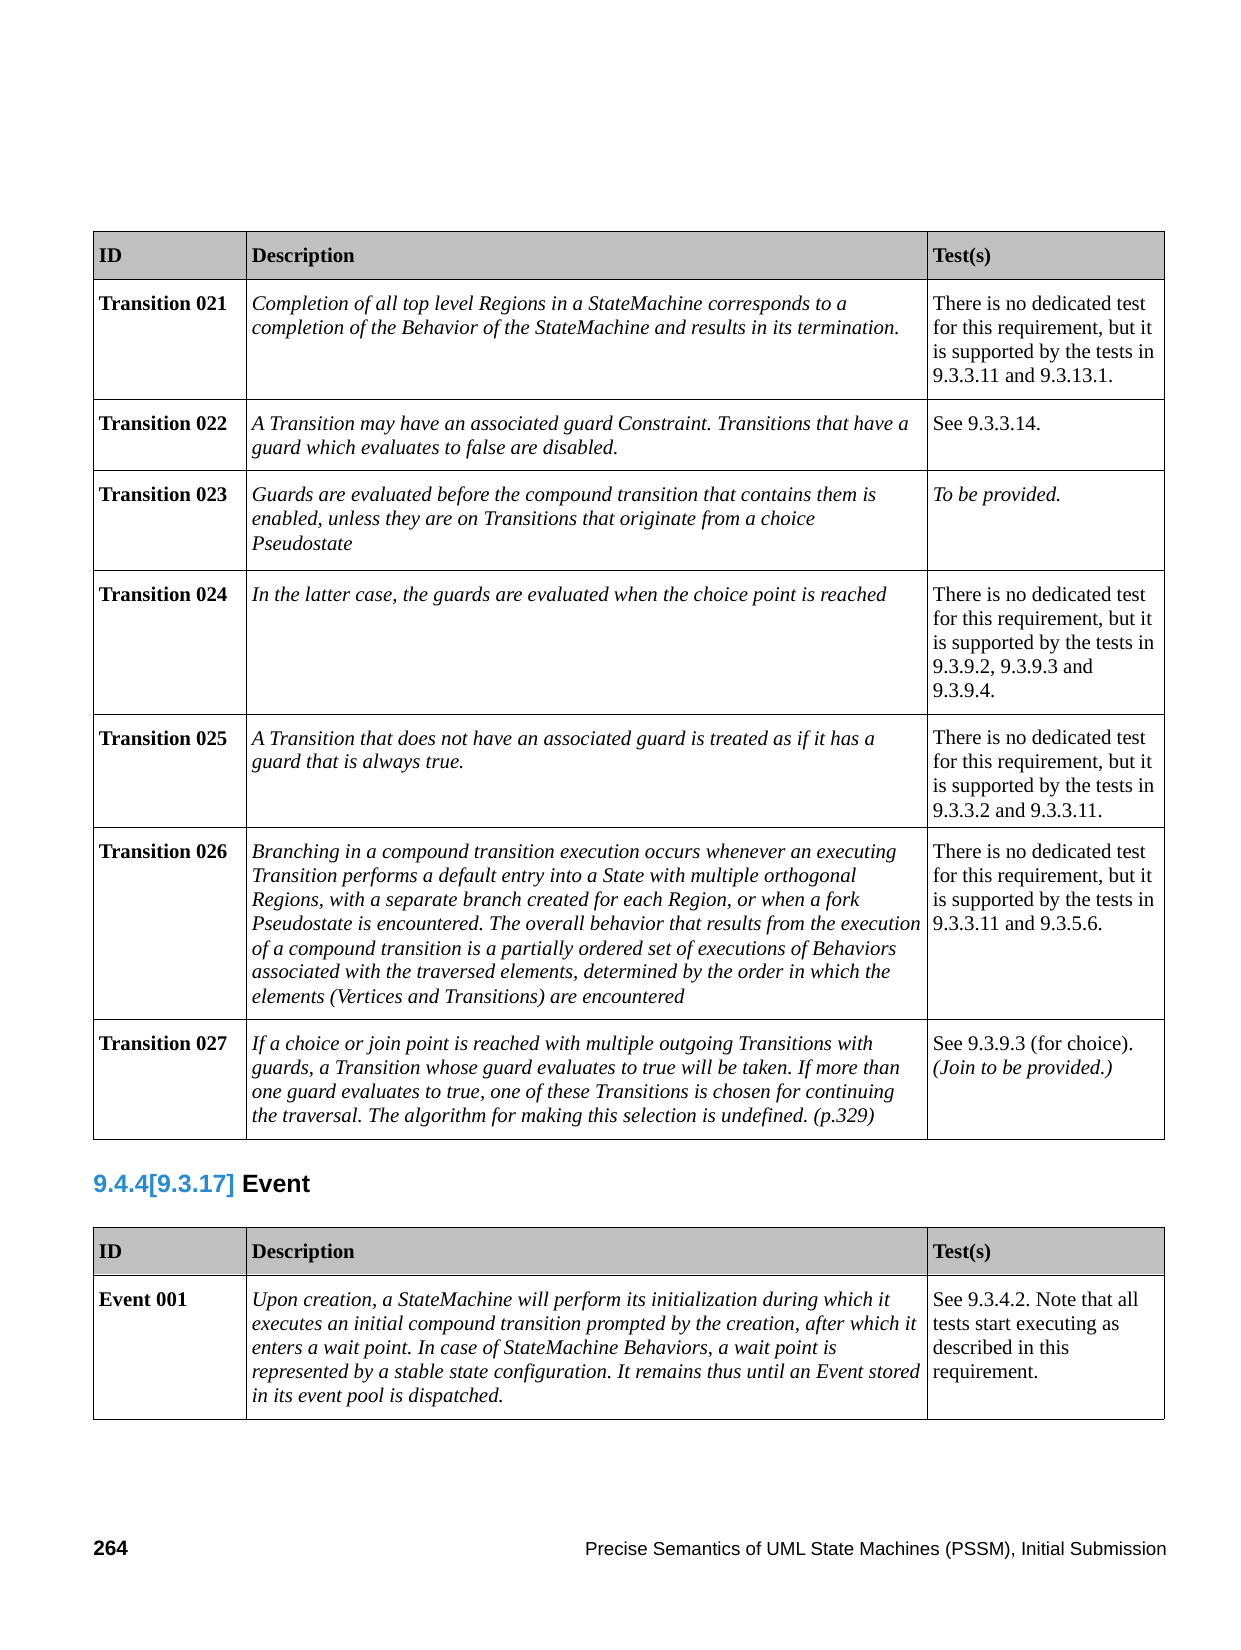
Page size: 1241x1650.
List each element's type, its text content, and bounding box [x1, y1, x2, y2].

table_cell Transition 023 [94, 471, 246, 569]
table_header Test(s) [928, 232, 1164, 279]
table_cell There is no dedicated test for this requirement, but it is supported by the tests in 9.3.9.2, 9.3.9.3 and 9.3.9.4. [928, 571, 1164, 713]
table_cell In the latter case, the guards are evaluated when the choice point is reached [247, 571, 927, 713]
table_cell Transition 026 [94, 828, 246, 1019]
table_cell A Transition may have an associated guard Constraint. Transitions that have a guard which evaluates to false are disabled. [247, 400, 927, 470]
table_cell See 9.3.4.2. Note that all tests start executing as described in this requirement. [928, 1276, 1164, 1418]
table_cell There is no dedicated test for this requirement, but it is supported by the tests in 9.3.3.11 and 9.3.13.1. [928, 280, 1164, 399]
table_cell Guards are evaluated before the compound transition that contains them is enabled, unless they are on Transitions that originate from a choice Pseudostate [247, 471, 927, 569]
table_cell To be provided. [928, 471, 1164, 569]
table_header ID [94, 1228, 246, 1274]
table_header Test(s) [928, 1228, 1164, 1274]
table_cell There is no dedicated test for this requirement, but it is supported by the tests in 9.3.3.2 and 9.3.3.11. [928, 715, 1164, 827]
table_cell If a choice or join point is reached with multiple outgoing Transitions with guards, a Transition whose guard evaluates to true will be taken. If more than one guard evaluates to true, one of these Transitions is chosen for continuing the traversal. The algorithm for making this selection is undefined. (p.329) [247, 1020, 927, 1139]
table_cell Transition 027 [94, 1020, 246, 1139]
table_cell There is no dedicated test for this requirement, but it is supported by the tests in 9.3.3.11 and 9.3.5.6. [928, 828, 1164, 1019]
table_cell Transition 025 [94, 715, 246, 827]
table_cell See 9.3.9.3 (for choice). (Join to be provided.) [928, 1020, 1164, 1139]
table_cell A Transition that does not have an associated guard is treated as if it has a guard that is always true. [247, 715, 927, 827]
table_header ID [94, 232, 246, 279]
table_header Description [247, 232, 927, 279]
table_cell Event 001 [94, 1276, 246, 1418]
table_header Description [247, 1228, 927, 1274]
subtitle Event [93, 1168, 1164, 1198]
table_cell Completion of all top level Regions in a StateMachine corresponds to a completion of the Behavior of the StateMachine and results in its termination. [247, 280, 927, 399]
table_cell Transition 024 [94, 571, 246, 713]
table_cell Transition 021 [94, 280, 246, 399]
table_cell See 9.3.3.14. [928, 400, 1164, 470]
table_cell Branching in a compound transition execution occurs whenever an executing Transition performs a default entry into a State with multiple orthogonal Regions, with a separate branch created for each Region, or when a fork Pseudostate is encountered. The overall behavior that results from the execution of a compound transition is a partially ordered set of executions of Behaviors associated with the traversed elements, determined by the order in which the elements (Vertices and Transitions) are encountered [247, 828, 927, 1019]
table_cell Transition 022 [94, 400, 246, 470]
table_cell Upon creation, a StateMachine will perform its initialization during which it executes an initial compound transition prompted by the creation, after which it enters a wait point. In case of StateMachine Behaviors, a wait point is represented by a stable state configuration. It remains thus until an Event stored in its event pool is dispatched. [247, 1276, 927, 1418]
